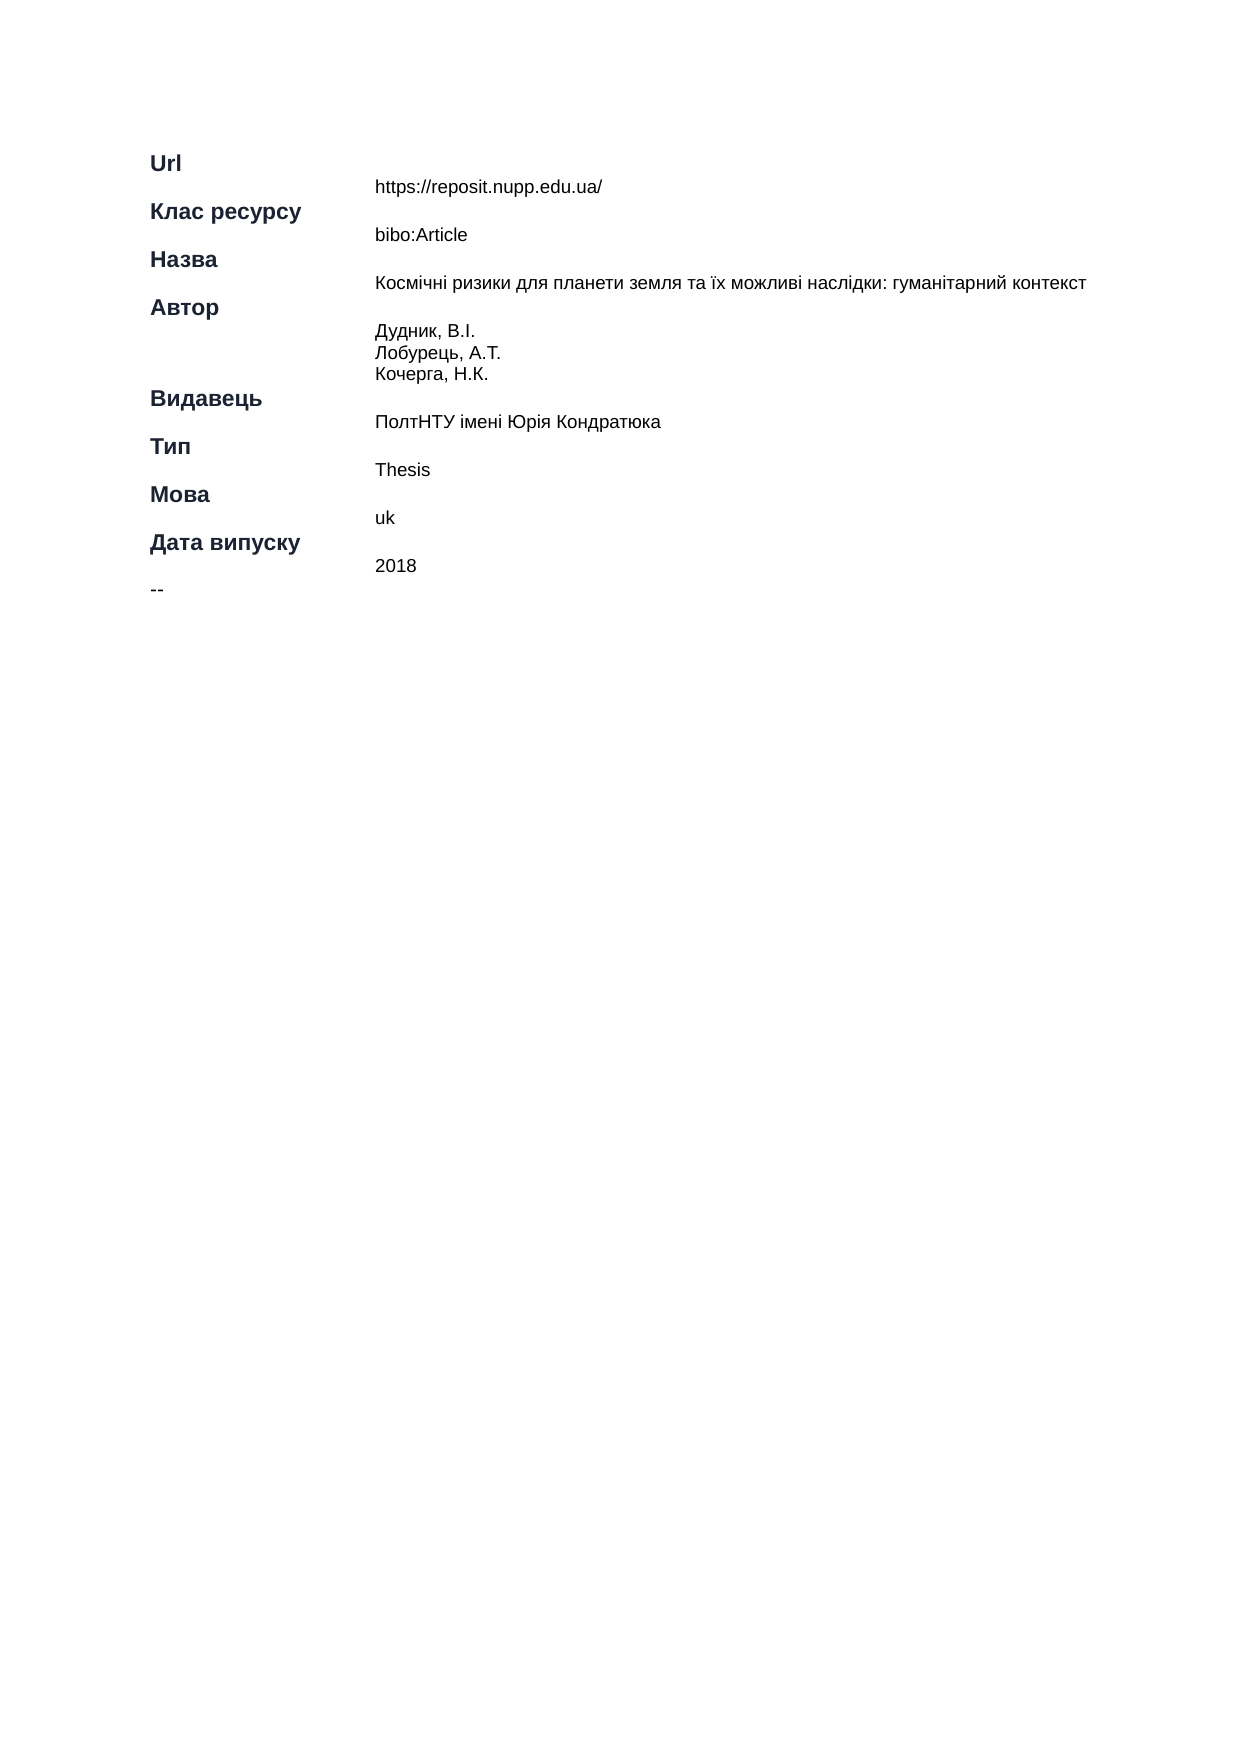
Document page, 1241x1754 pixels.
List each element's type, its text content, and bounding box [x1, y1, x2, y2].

text Url [150, 150, 1090, 176]
text -- [150, 576, 1090, 600]
text https://reposit.nupp.edu.ua/ [375, 176, 1090, 198]
text Тип [150, 433, 1090, 459]
text ПолтНТУ імені Юрія Кондратюка [375, 411, 1090, 433]
text Видавець [150, 385, 1090, 411]
text bibo:Article [375, 224, 1090, 246]
text Назва [150, 246, 1090, 272]
text Кочерга, Н.К. [375, 363, 1090, 385]
text Дудник, В.І. [375, 320, 1090, 342]
text Лобурець, А.Т. [375, 342, 1090, 363]
text Космічні ризики для планети земля та їх можливі наслідки: гуманітарний контекст [375, 272, 1090, 294]
text Автор [150, 294, 1090, 320]
text Клас ресурсу [150, 198, 1090, 224]
text Мова [150, 481, 1090, 507]
text Thesis [375, 459, 1090, 481]
text uk [375, 507, 1090, 528]
text Дата випуску [150, 528, 1090, 555]
text 2018 [375, 555, 1090, 576]
